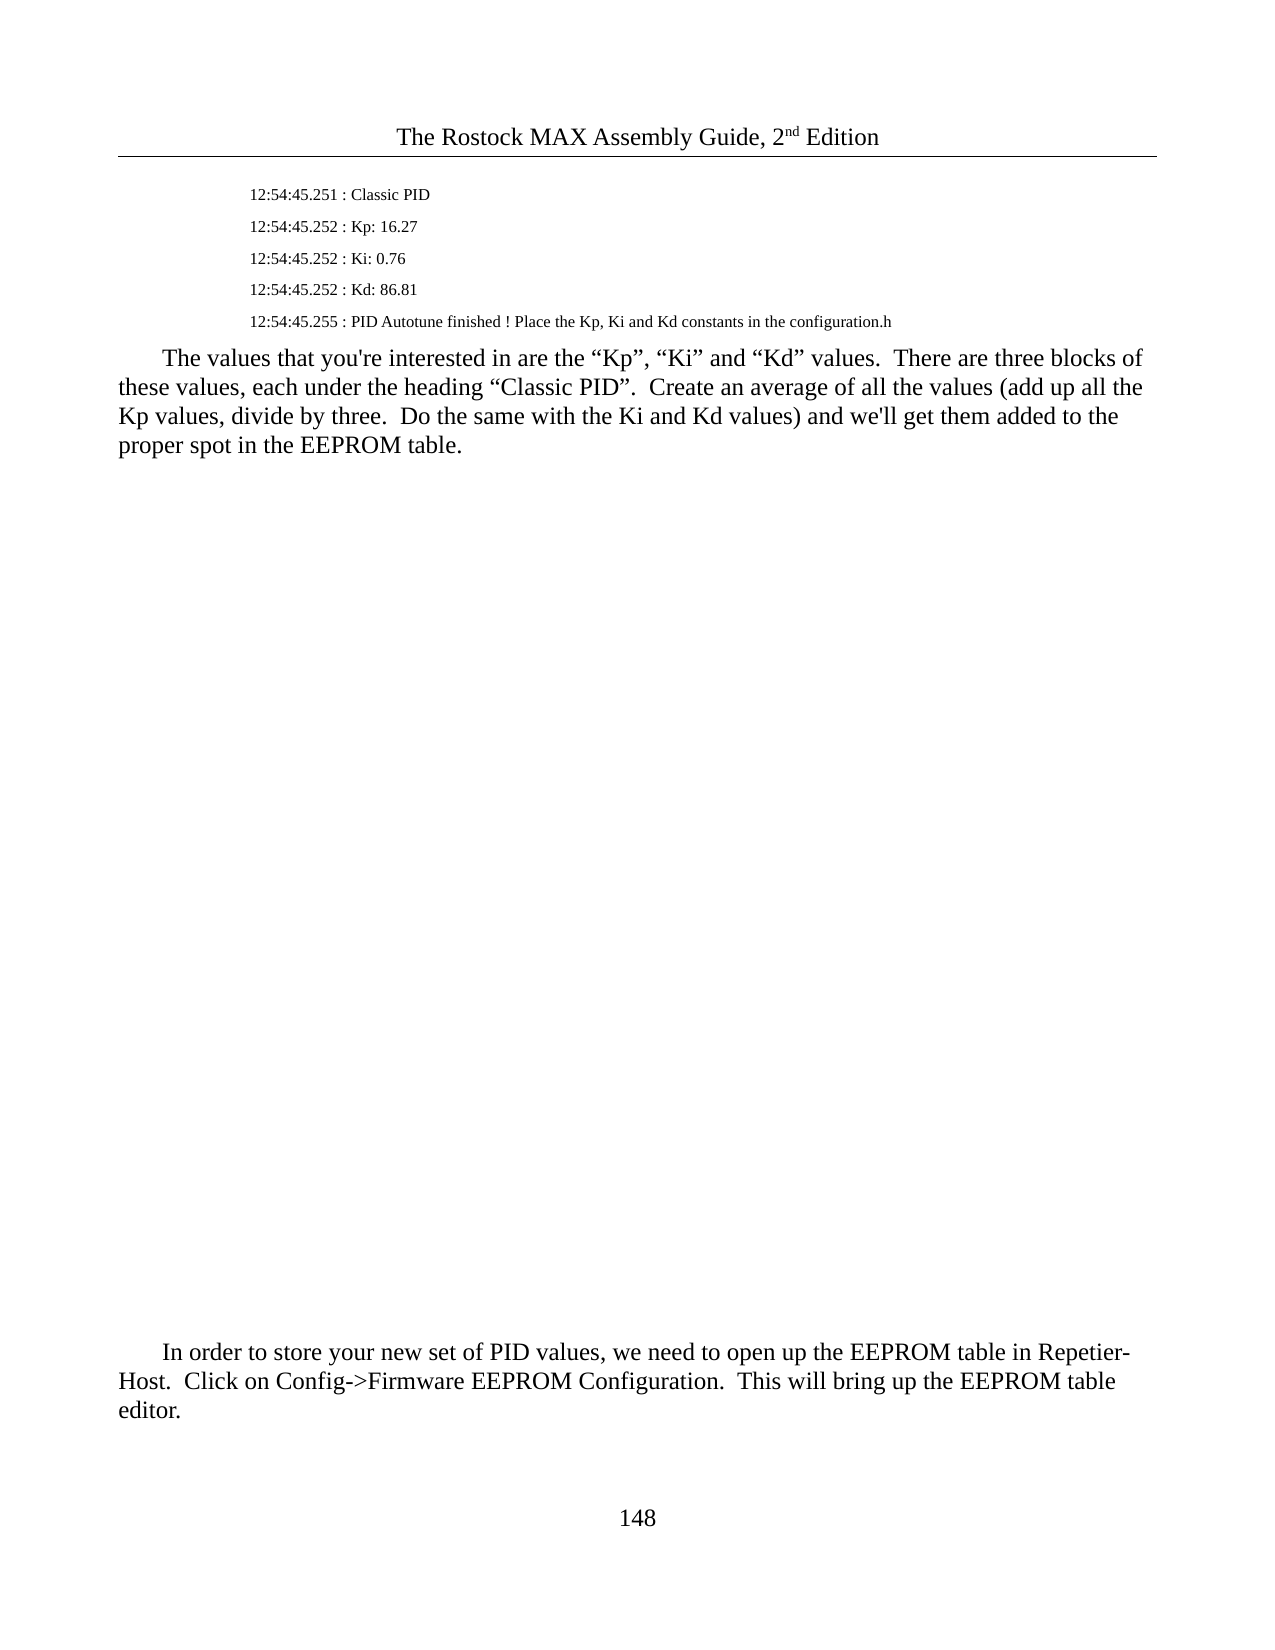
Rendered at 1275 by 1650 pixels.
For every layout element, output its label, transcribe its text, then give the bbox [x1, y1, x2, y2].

text The values that you're interested in are the “Kp”, “Ki” and “Kd” values. There are three blocks of these values, each under the heading “Classic PID”. Create an average of all the values (add up all the Kp values, divide by three. Do the same with the Ki and Kd values) and we'll get them added to the proper spot in the EEPROM table. [118, 343, 1157, 458]
text 12:54:45.252 : Ki: 0.76 [118, 248, 1157, 268]
text 12:54:45.252 : Kd: 86.81 [118, 280, 1157, 299]
text In order to store your new set of PID values, we need to open up the EEPROM table in Repetier-Host. Click on Config->Firmware EEPROM Configuration. This will bring up the EEPROM table editor. [118, 1337, 1157, 1423]
text 12:54:45.255 : PID Autotune finished ! Place the Kp, Ki and Kd constants in the configuration.h [118, 312, 1157, 331]
text 12:54:45.252 : Kp: 16.27 [118, 217, 1157, 236]
text 12:54:45.251 : Classic PID [118, 185, 1157, 204]
